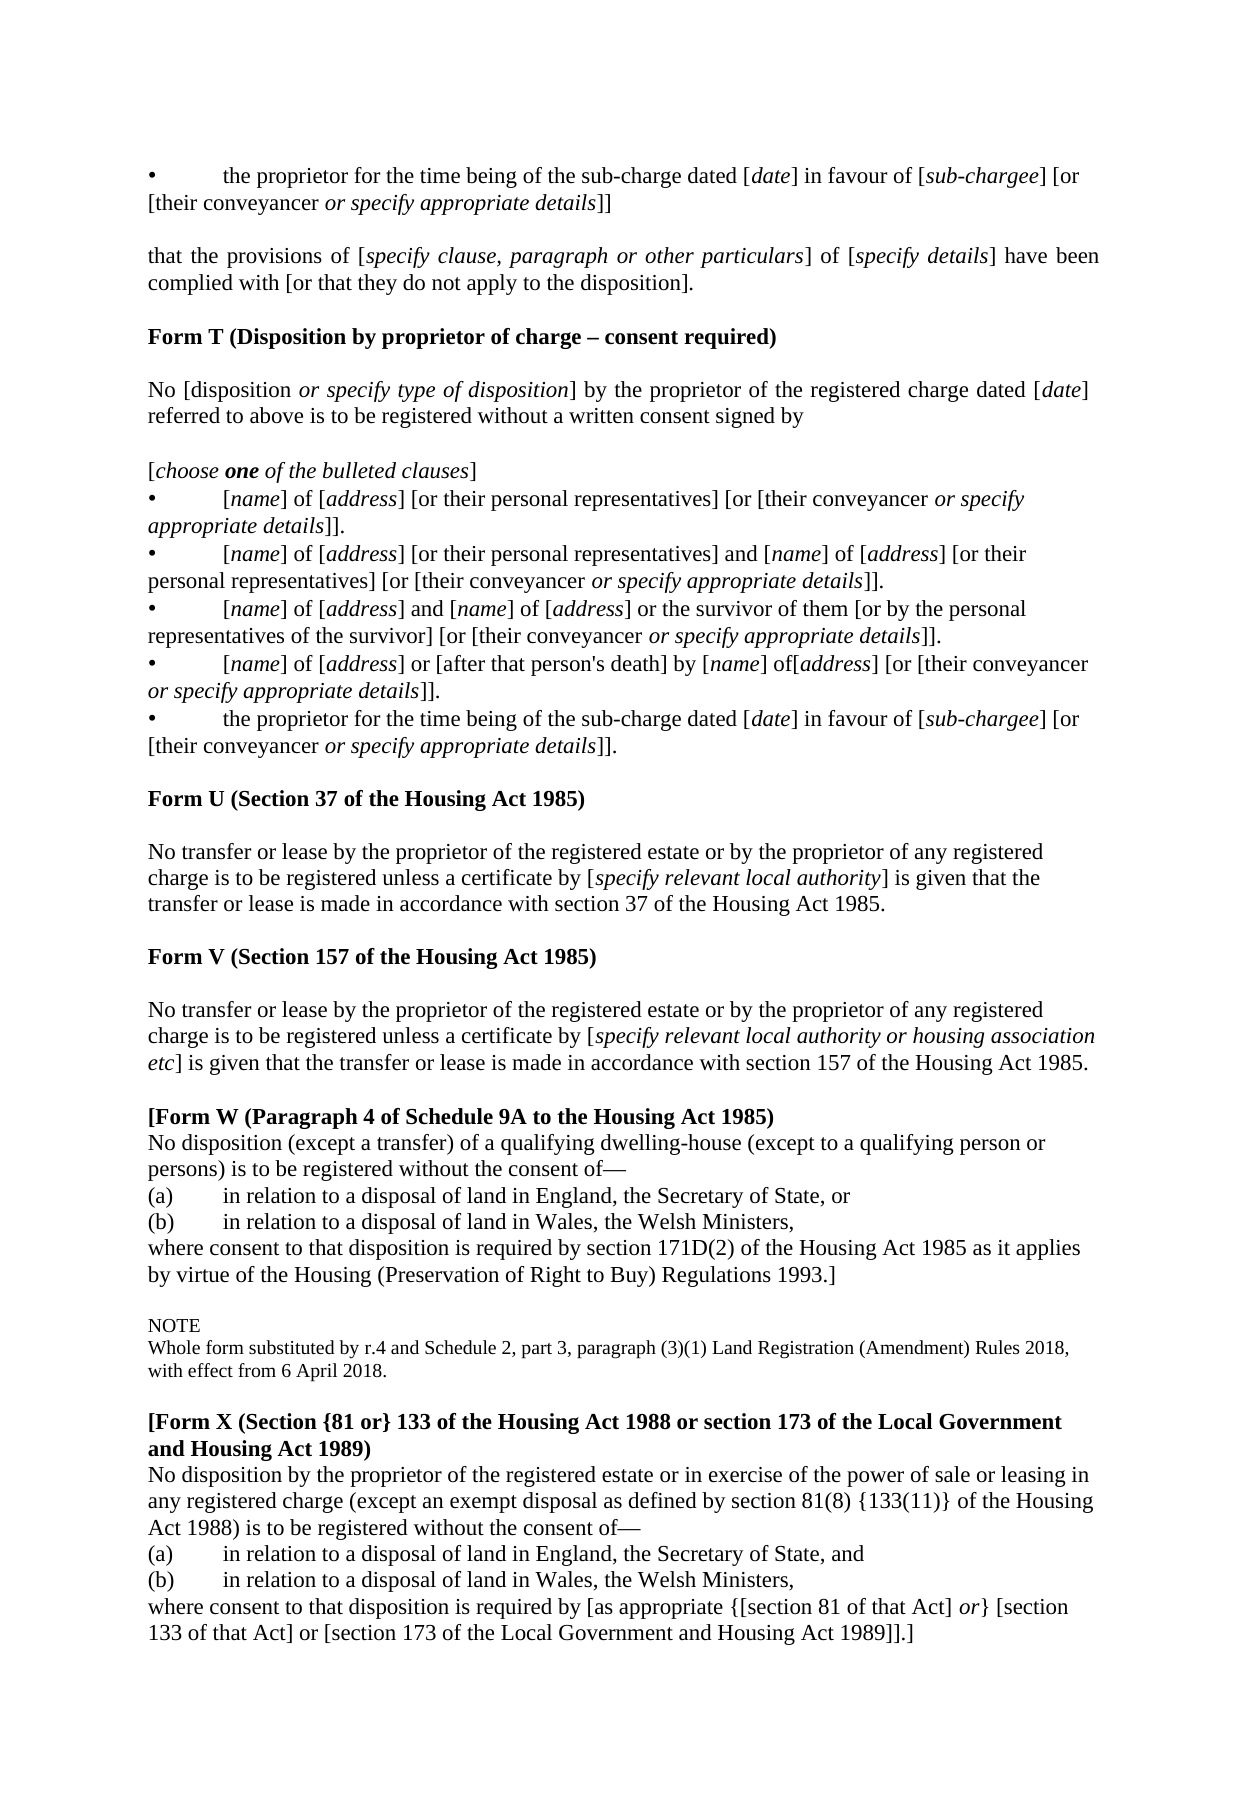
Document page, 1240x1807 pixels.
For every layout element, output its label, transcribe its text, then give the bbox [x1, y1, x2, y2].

text No disposition (except a transfer) of a qualifying dwelling-house (except to a qualifying person or persons) is to be registered without the consent of— [148, 1129, 1099, 1182]
subtitle Form V (Section 157 of the Housing Act 1985) [148, 943, 1099, 969]
list [name] of [address] [or their personal representatives] [or [their conveyancer or specify appropriate details]]. [148, 483, 1099, 538]
list [name] of [address] [or their personal representatives] and [name] of [address] [or their personal representatives] [or [their conveyancer or specify appropriate details]]. [148, 538, 1099, 593]
text (b) in relation to a disposal of land in Wales, the Welsh Ministers, [148, 1566, 1099, 1593]
text (a) in relation to a disposal of land in England, the Secretary of State, or [148, 1182, 1099, 1208]
subtitle Form T (Disposition by proprietor of charge – consent required) [148, 323, 1099, 349]
subtitle NOTE [148, 1313, 1099, 1336]
text Whole form substituted by r.4 and Schedule 2, part 3, paragraph (3)(1) Land Registration (Amendment) Rules 2018, with effect from 6 April 2018. [148, 1336, 1091, 1382]
text [Form X (Section {81 or} 133 of the Housing Act 1988 or section 173 of the Local Government and Housing Act 1989) [148, 1408, 1099, 1461]
text [Form W (Paragraph 4 of Schedule 9A to the Housing Act 1985) [148, 1103, 1099, 1129]
text No [disposition or specify type of disposition] by the proprietor of the registered charge dated [date] referred to above is to be registered without a written consent signed by [148, 376, 1088, 429]
text Form U (Section 37 of the Housing Act 1985) [148, 785, 1099, 811]
text (a) in relation to a disposal of land in England, the Secretary of State, and [148, 1540, 1099, 1566]
list the proprietor for the time being of the sub-charge dated [date] in favour of [sub-chargee] [or [their conveyancer or specify appropriate details]] [148, 161, 1099, 216]
text that the provisions of [specify clause, paragraph or other particulars] of [specify details] have been complied with [or that they do not apply to the disposition]. [148, 242, 1099, 295]
list [name] of [address] or [after that person's death] by [name] of[address] [or [their conveyancer or specify appropriate details]]. [148, 648, 1099, 703]
text No transfer or lease by the proprietor of the registered estate or by the proprietor of any registered charge is to be registered unless a certificate by [specify relevant local authority or housing association etc] is given that the transfer or lease is made in accordance with section 157 of the Housing Act 1985. [148, 996, 1099, 1075]
text No transfer or lease by the proprietor of the registered estate or by the proprietor of any registered charge is to be registered unless a certificate by [specify relevant local authority] is given that the transfer or lease is made in accordance with section 37 of the Housing Act 1985. [148, 838, 1099, 917]
text where consent to that disposition is required by section 171D(2) of the Housing Act 1985 as it applies by virtue of the Housing (Preservation of Right to Buy) Regulations 1993.] [148, 1234, 1099, 1287]
list the proprietor for the time being of the sub-charge dated [date] in favour of [sub-chargee] [or [their conveyancer or specify appropriate details]]. [148, 703, 1099, 759]
text [choose one of the bulleted clauses] [148, 456, 1099, 483]
text No disposition by the proprietor of the registered estate or in exercise of the power of sale or leasing in any registered charge (except an exempt disposal as defined by section 81(8) {133(11)} of the Housing Act 1988) is to be registered without the consent of— [148, 1461, 1099, 1540]
list [name] of [address] and [name] of [address] or the survivor of them [or by the personal representatives of the survivor] [or [their conveyancer or specify appropriate details]]. [148, 593, 1099, 648]
text (b) in relation to a disposal of land in Wales, the Welsh Ministers, [148, 1208, 1099, 1234]
text where consent to that disposition is required by [as appropriate {[section 81 of that Act] or} [section 133 of that Act] or [section 173 of the Local Government and Housing Act 1989]].] [148, 1593, 1099, 1646]
